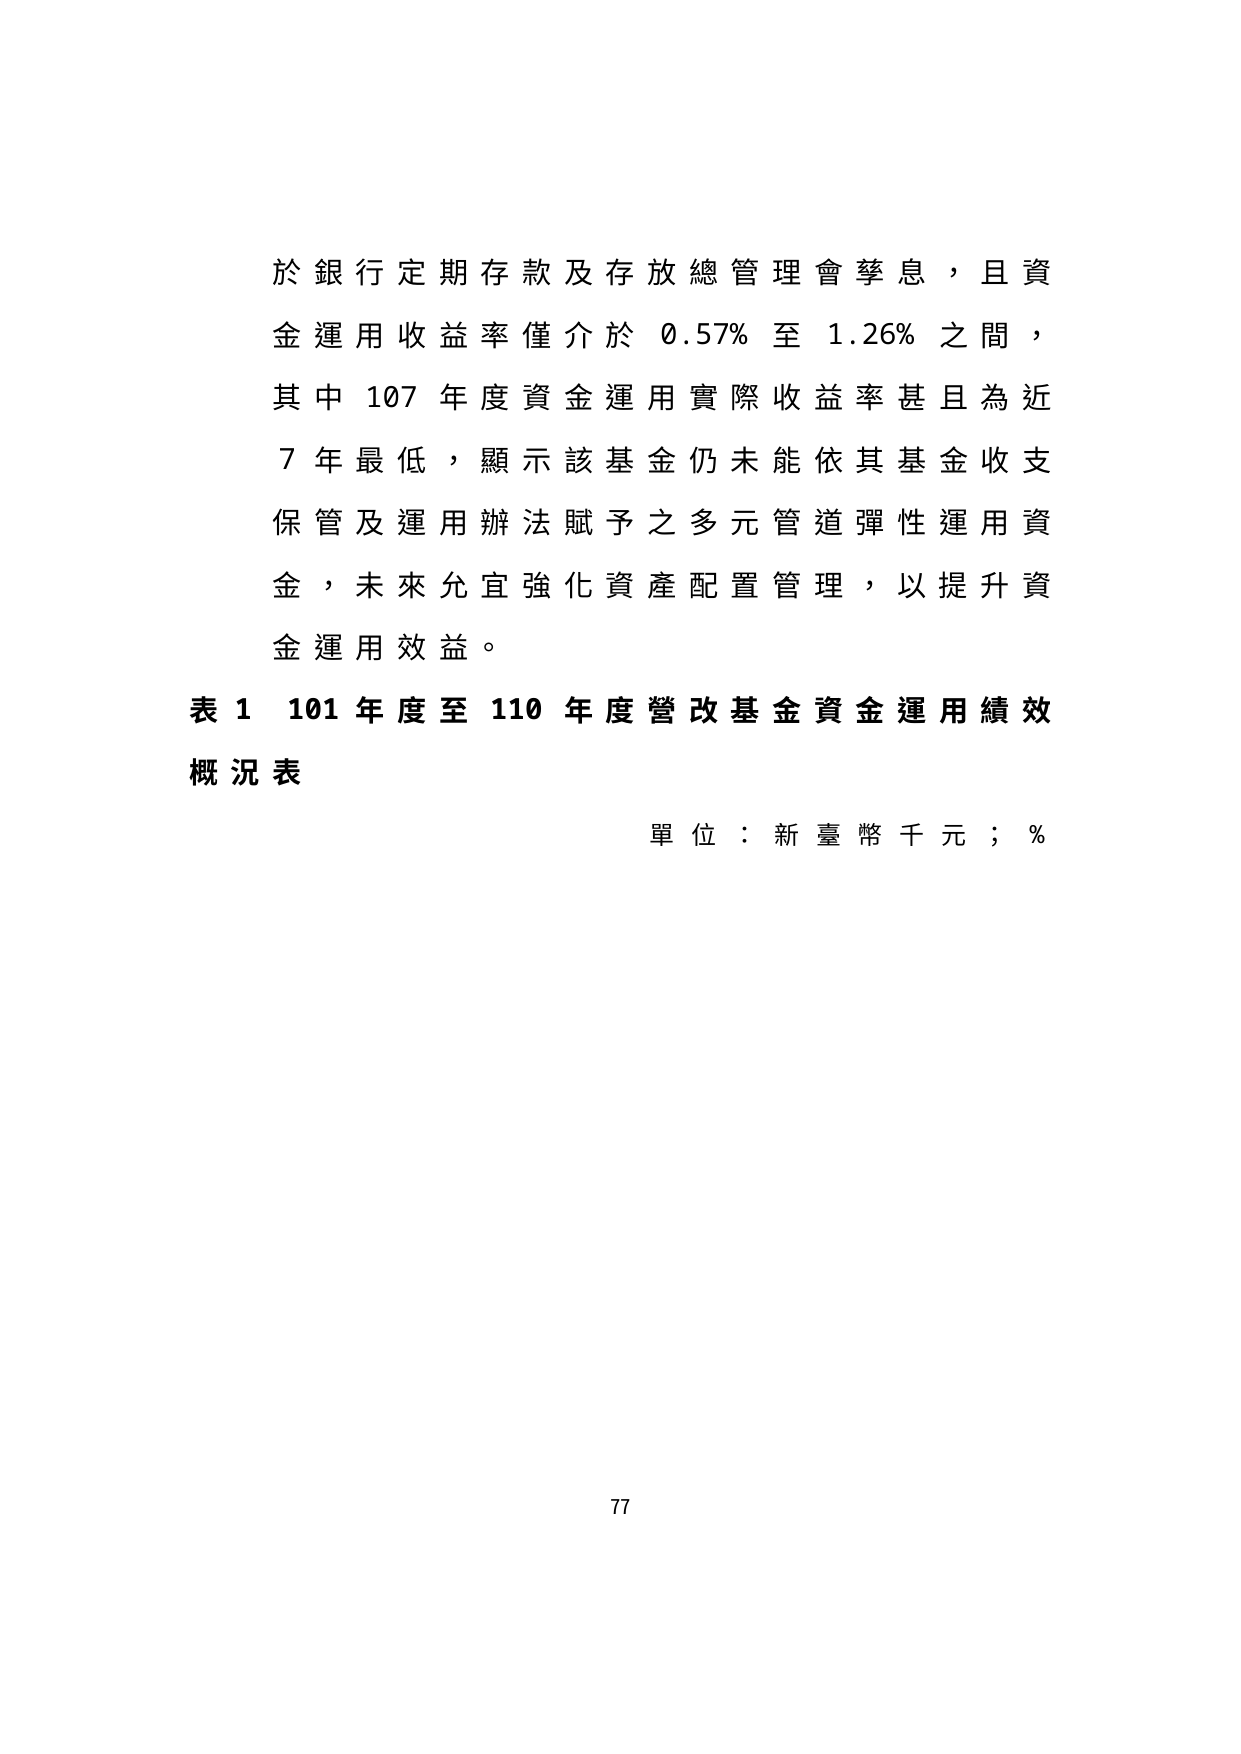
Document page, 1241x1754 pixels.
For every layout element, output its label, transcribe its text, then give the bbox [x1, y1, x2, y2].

text 單位：新臺幣千元；% [239, 792, 1058, 854]
text 於銀行定期存款及存放總管理會孳息，且資金運用收益率僅介於0.57%至1.26%之間，其中107年度資金運用實際收益率甚且為近7年最低，顯示該基金仍未能依其基金收支保管及運用辦法賦予之多元管道彈性運用資金，未來允宜強化資產配置管理，以提升資金運用效益。 [242, 229, 1058, 667]
text 表1 101年度至110年度營改基金資金運用績效概況表 [183, 667, 1087, 792]
